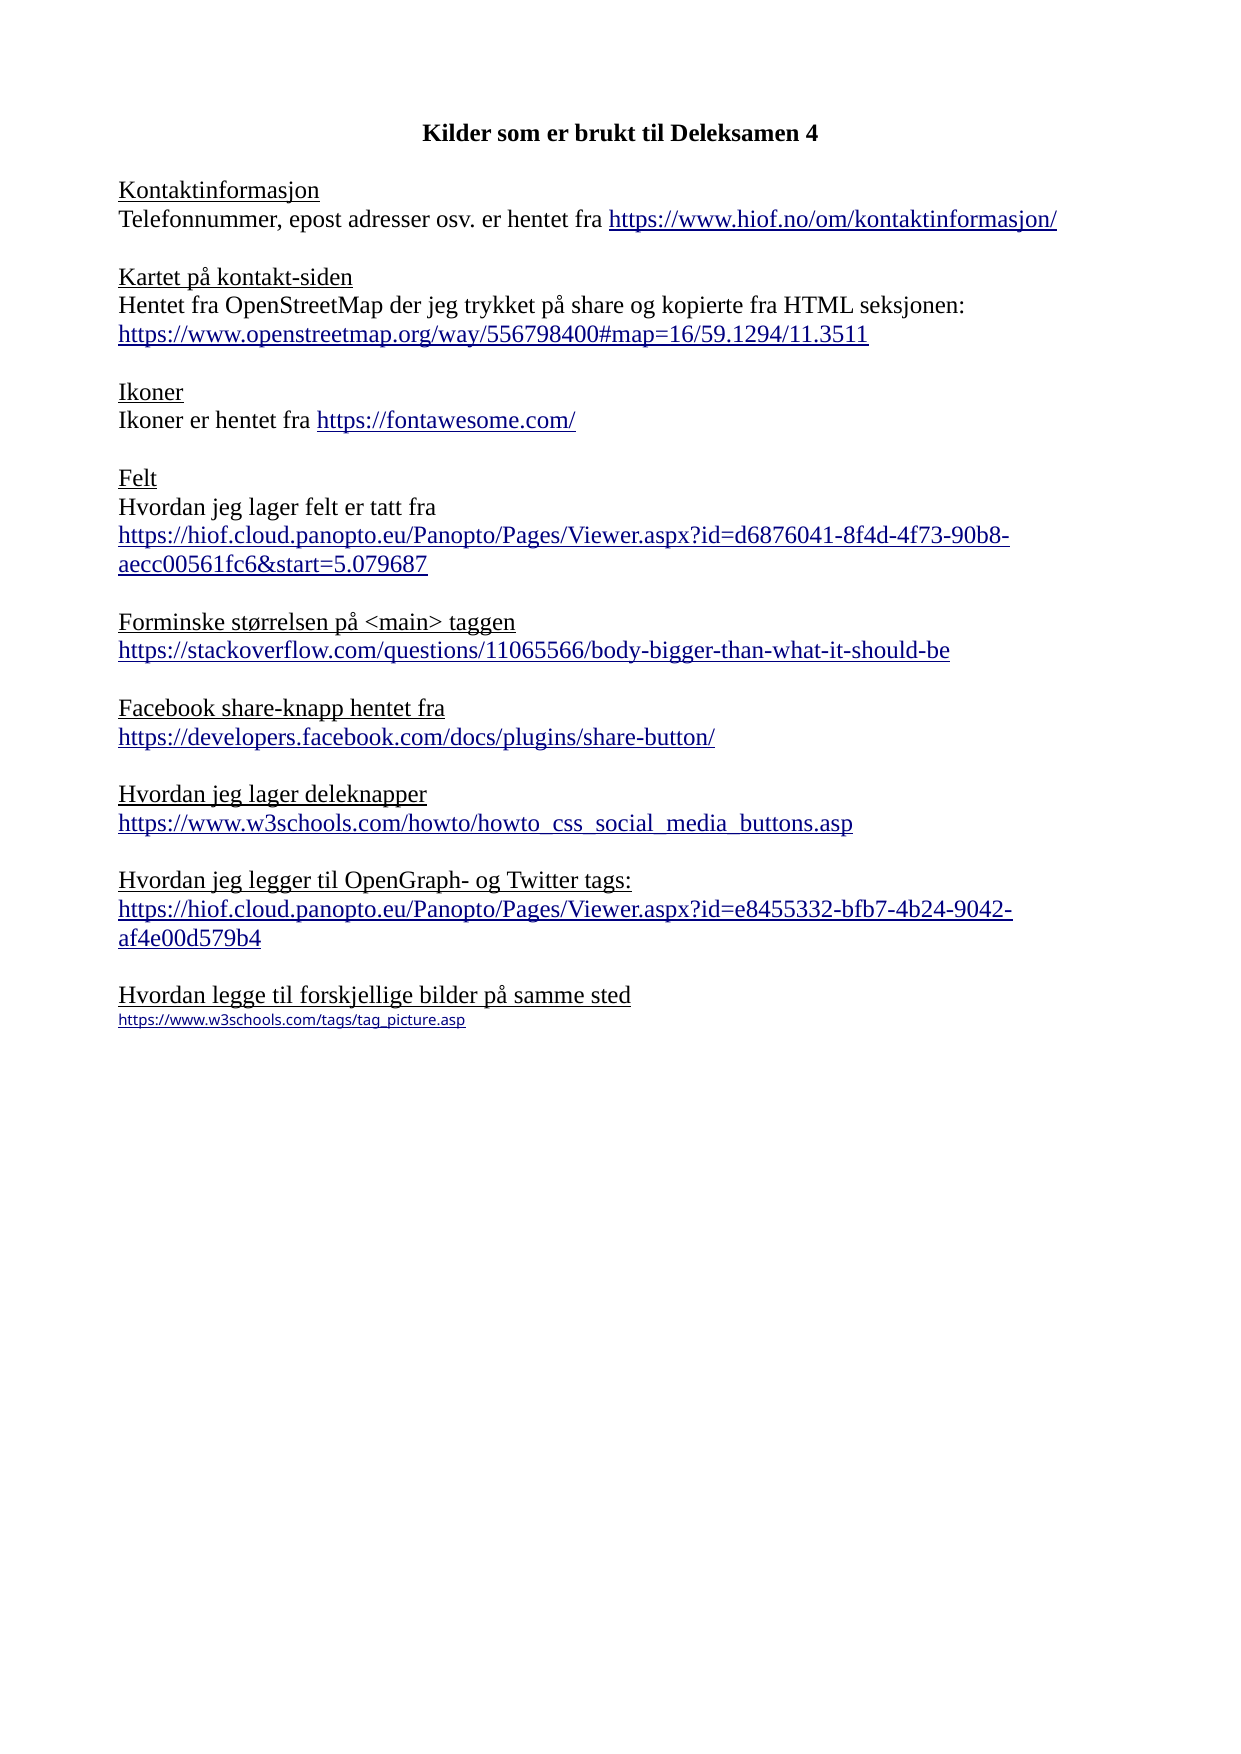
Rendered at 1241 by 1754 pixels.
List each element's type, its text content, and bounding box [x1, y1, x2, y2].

text https://stackoverflow.com/questions/11065566/body-bigger-than-what-it-should-be [118, 636, 1122, 664]
text https://www.openstreetmap.org/way/556798400#map=16/59.1294/11.3511 [118, 319, 1122, 348]
text Hvordan jeg legger til OpenGraph- og Twitter tags: [118, 866, 1122, 894]
text Ikoner er hentet fra https://fontawesome.com/ [118, 406, 1122, 434]
text https://hiof.cloud.panopto.eu/Panopto/Pages/Viewer.aspx?id=e8455332-bfb7-4b24-9042-af4e00d579b4 [118, 894, 1122, 952]
text https://hiof.cloud.panopto.eu/Panopto/Pages/Viewer.aspx?id=d6876041-8f4d-4f73-90b8-aecc00561fc6&start=5.079687 [118, 521, 1122, 578]
text Facebook share-knapp hentet fra [118, 693, 1122, 722]
text Kontaktinformasjon [118, 176, 1122, 204]
text Felt [118, 463, 1122, 492]
text https://developers.facebook.com/docs/plugins/share-button/ [118, 722, 1122, 751]
text Ikoner [118, 377, 1122, 406]
text https://www.w3schools.com/howto/howto_css_social_media_buttons.asp [118, 808, 1122, 837]
text Hvordan jeg lager deleknapper [118, 779, 1122, 808]
text https://www.w3schools.com/tags/tag_picture.asp [118, 1009, 1122, 1030]
text Kartet på kontakt-siden [118, 262, 1122, 291]
text Kilder som er brukt til Deleksamen 4 [118, 118, 1122, 147]
text Hvordan legge til forskjellige bilder på samme sted [118, 981, 1122, 1009]
text Hvordan jeg lager felt er tatt fra [118, 492, 1122, 521]
text Telefonnummer, epost adresser osv. er hentet fra https://www.hiof.no/om/kontaktinformasjon/ [118, 204, 1122, 233]
text Forminske størrelsen på <main> taggen [118, 607, 1122, 636]
text Hentet fra OpenStreetMap der jeg trykket på share og kopierte fra HTML seksjonen: [118, 291, 1122, 319]
